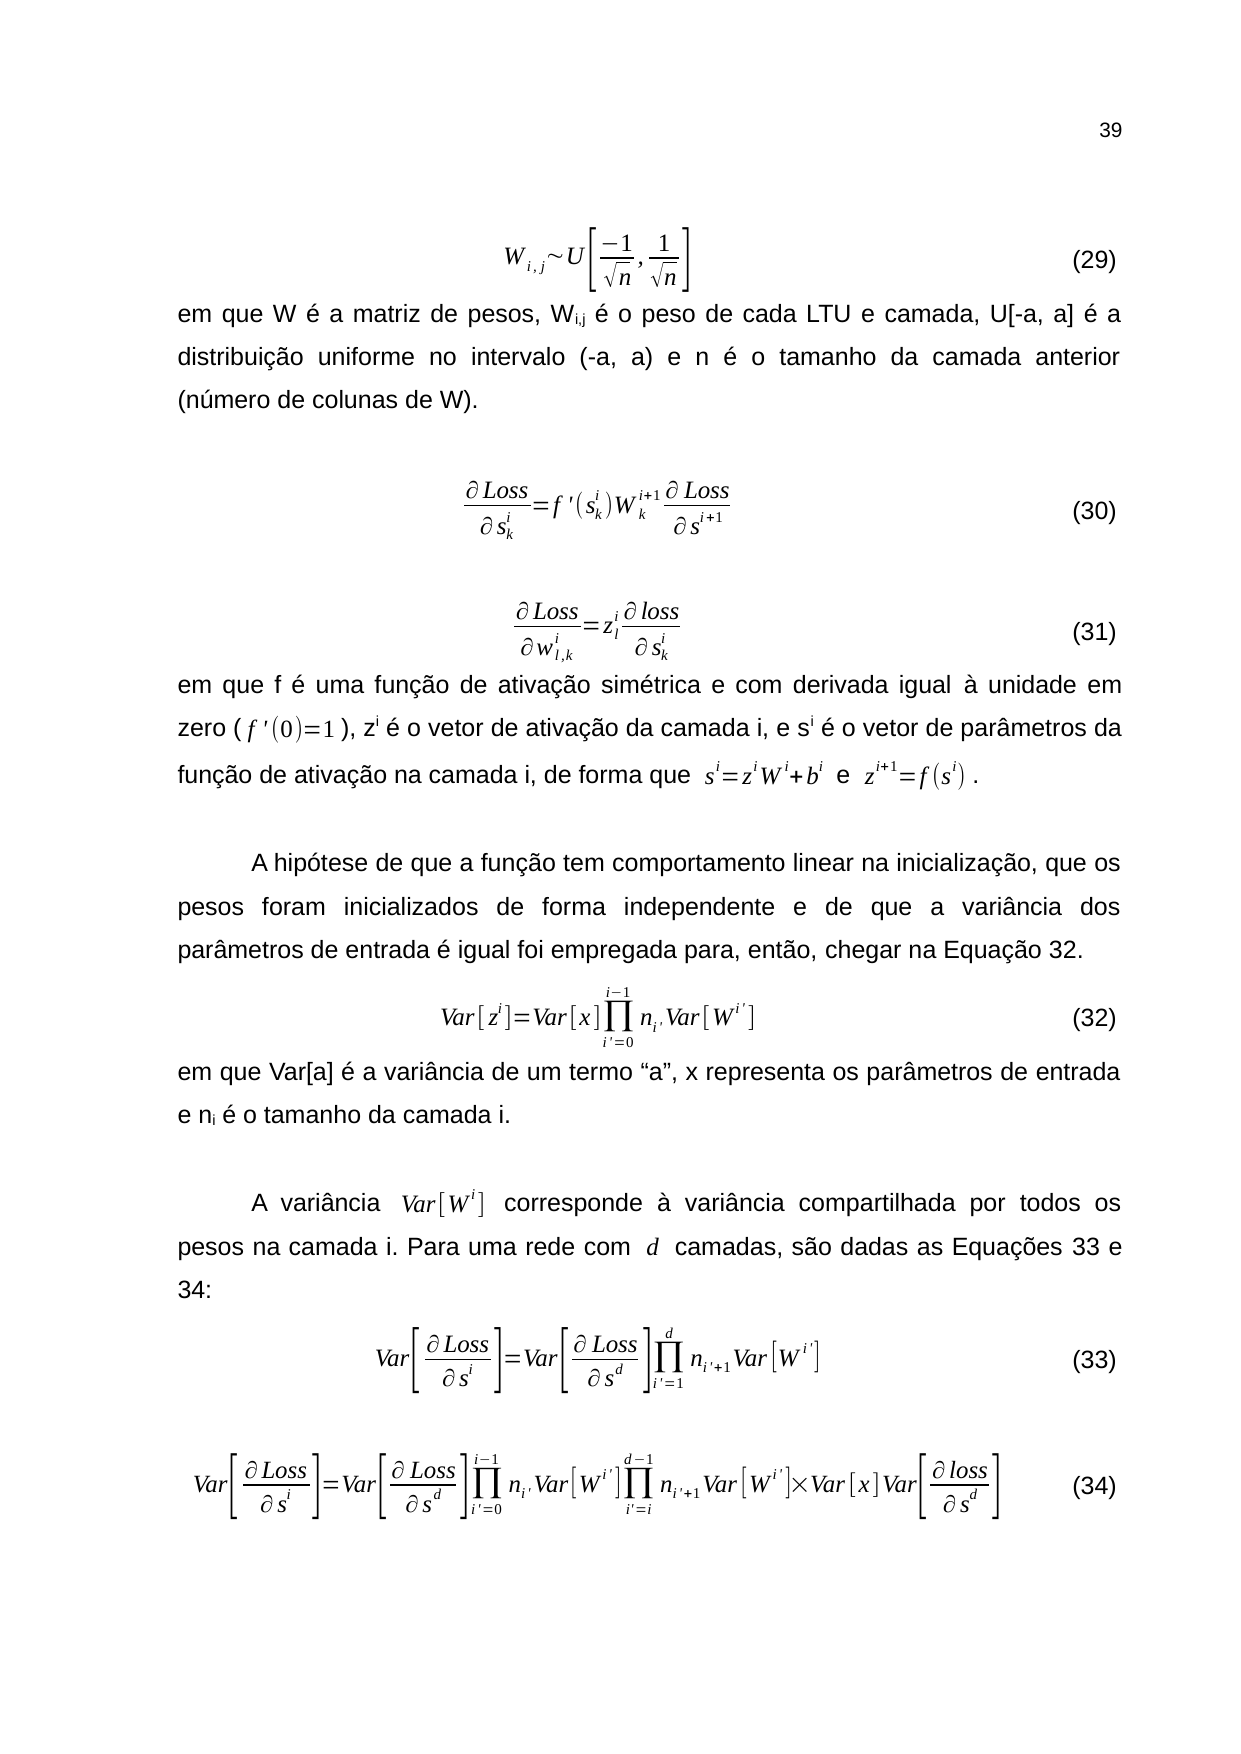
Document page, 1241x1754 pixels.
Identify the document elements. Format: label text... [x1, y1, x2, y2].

table_header (34) [1017, 1444, 1122, 1527]
table_header (33) [1017, 1319, 1122, 1401]
text em que f é uma função de ativação simétrica e com derivada igual à unidade em zero (), zi é o vetor de ativação da camada i, e si é o vetor de parâmetros da função de ativação na camada i, de forma que e . [177, 670, 1122, 791]
table_header (30) [1017, 471, 1122, 549]
text A variância corresponde à variância compartilhada por todos os pesos na camada i. Para uma rede com camadas, são dadas as Equações 33 e 34: [177, 1186, 1122, 1304]
table_header (31) [1017, 592, 1122, 670]
text A hipótese de que a função tem comportamento linear na inicialização, que os pesos foram inicializados de forma independente e de que a variância dos parâmetros de entrada é igual foi empregada para, então, chegar na Equação 32. [177, 848, 1122, 963]
table_header [177, 1319, 1017, 1401]
table_header [177, 1444, 1017, 1527]
table_header [177, 471, 1017, 549]
table_header (29) [1017, 220, 1122, 299]
text em que Var[a] é a variância de um termo “a”, x representa os parâmetros de entrada e ni é o tamanho da camada i. [177, 1056, 1122, 1128]
table_header [177, 978, 1017, 1056]
text em que W é a matriz de pesos, Wi,j é o peso de cada LTU e camada, U[-a, a] é a distribuição uniforme no intervalo (-a, a) e n é o tamanho da camada anterior (número de colunas de W). [177, 299, 1122, 414]
table_header (32) [1017, 978, 1122, 1056]
table_header [177, 592, 1017, 670]
table_header [177, 220, 1017, 299]
